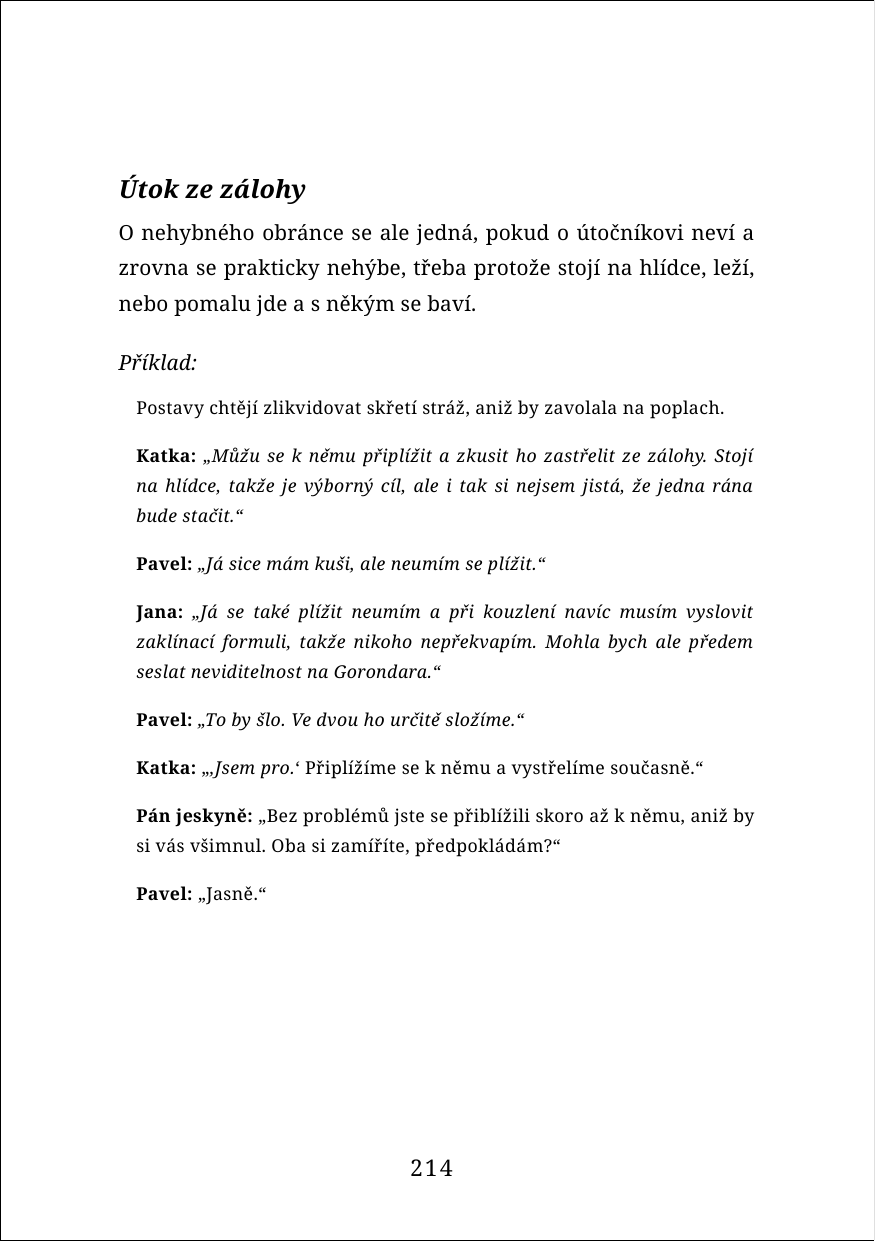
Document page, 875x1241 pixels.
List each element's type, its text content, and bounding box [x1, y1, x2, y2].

subtitle Útok ze zálohy [118, 172, 756, 206]
text Jana: „Já se také plížit neumím a při kouzlení navíc musím vyslovit zaklínací formuli, takže nikoho nepřekvapím. Mohla bych ale předem seslat neviditelnost na Gorondara.“ [136, 599, 756, 684]
text Postavy chtějí zlikvidovat skřetí stráž, aniž by zavolala na poplach. [136, 395, 756, 419]
text O nehybného obránce se ale jedná, pokud o útočníkovi neví a zrovna se prakticky nehýbe, třeba protože stojí na hlídce, leží, nebo pomalu jde a s někým se baví. [118, 218, 756, 317]
text Pavel: „To by šlo. Ve dvou ho určitě složíme.“ [136, 708, 756, 732]
text Příklad: [118, 348, 756, 376]
text Pavel: „Jasně.“ [136, 882, 756, 906]
text Katka: „Můžu se k němu připlížit a zkusit ho zastřelit ze zálohy. Stojí na hlídce, takže je výborný cíl, ale i tak si nejsem jistá, že jedna rána bude stačit.“ [136, 443, 756, 528]
text Pavel: „Já sice mám kuši, ale neumím se plížit.“ [136, 551, 756, 576]
text Pán jeskyně: „Bez problémů jste se přiblížili skoro až k němu, aniž by si vás všimnul. Oba si zamíříte, předpokládám?“ [136, 803, 756, 858]
text Katka: „‚Jsem pro.‘ Připlížíme se k němu a vystřelíme současně.“ [136, 756, 756, 780]
